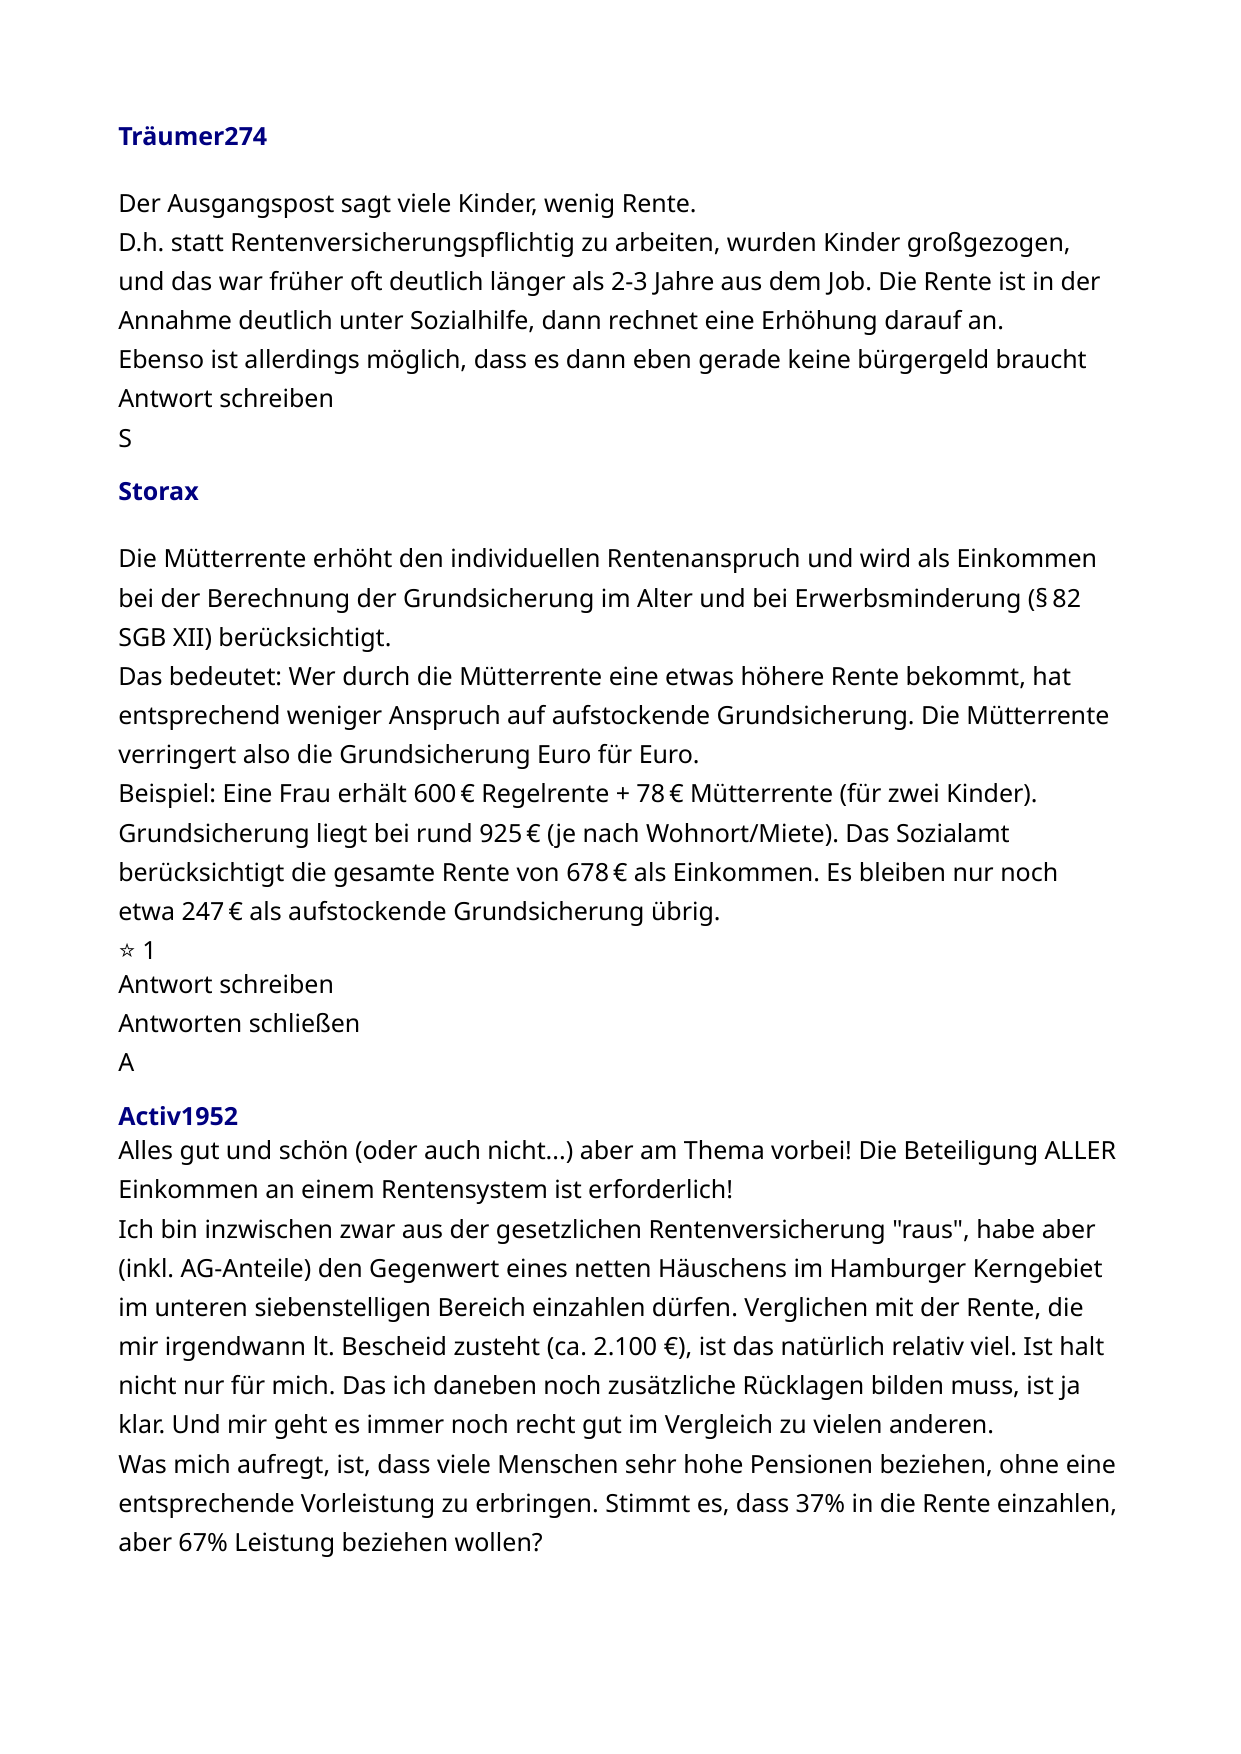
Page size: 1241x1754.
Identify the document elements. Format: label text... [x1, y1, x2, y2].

text Beispiel: Eine Frau erhält 600 € Regelrente + 78 € Mütterrente (für zwei Kinder). Grundsicherung liegt bei rund 925 € (je nach Wohnort/Miete). Das Sozialamt berücksichtigt die gesamte Rente von 678 € als Einkommen. Es bleiben nur noch etwa 247 € als aufstockende Grundsicherung übrig. [118, 776, 1122, 928]
subtitle Träumer274 [118, 118, 1122, 152]
text Antwort schreiben [118, 967, 1122, 1001]
text D.h. statt Rentenversicherungspflichtig zu arbeiten, wurden Kinder großgezogen, und das war früher oft deutlich länger als 2-3 Jahre aus dem Job. Die Rente ist in der Annahme deutlich unter Sozialhilfe, dann rechnet eine Erhöhung darauf an. [118, 224, 1122, 337]
text S [118, 420, 1122, 454]
subtitle Storax [118, 474, 1122, 508]
text Was mich aufregt, ist, dass viele Menschen sehr hohe Pensionen beziehen, ohne eine entsprechende Vorleistung zu erbringen. Stimmt es, dass 37% in die Rente einzahlen, aber 67% Leistung beziehen wollen? [118, 1446, 1122, 1559]
text ⭐️ 1 [118, 933, 1122, 967]
text Die Mütterrente erhöht den individuellen Rentenanspruch und wird als Einkommen bei der Berechnung der Grundsicherung im Alter und bei Erwerbsminderung (§ 82 SGB XII) berücksichtigt. [118, 541, 1122, 653]
text Der Ausgangspost sagt viele Kinder, wenig Rente. [118, 185, 1122, 219]
subtitle Activ1952 [118, 1099, 1122, 1133]
text A [118, 1045, 1122, 1079]
text Alles gut und schön (oder auch nicht...) aber am Thema vorbei! Die Beteiligung ALLER Einkommen an einem Rentensystem ist erforderlich! [118, 1133, 1122, 1206]
text Antwort schreiben [118, 381, 1122, 415]
text Das bedeutet: Wer durch die Mütterrente eine etwas höhere Rente bekommt, hat entsprechend weniger Anspruch auf aufstockende Grundsicherung. Die Mütterrente verringert also die Grundsicherung Euro für Euro. [118, 658, 1122, 771]
text Ebenso ist allerdings möglich, dass es dann eben gerade keine bürgergeld braucht [118, 342, 1122, 376]
text Ich bin inzwischen zwar aus der gesetzlichen Rentenversicherung "raus", habe aber (inkl. AG-Anteile) den Gegenwert eines netten Häuschens im Hamburger Kerngebiet im unteren siebenstelligen Bereich einzahlen dürfen. Verglichen mit der Rente, die mir irgendwann lt. Bescheid zusteht (ca. 2.100 €), ist das natürlich relativ viel. Ist halt nicht nur für mich. Das ich daneben noch zusätzliche Rücklagen bilden muss, ist ja klar. Und mir geht es immer noch recht gut im Vergleich zu vielen anderen. [118, 1211, 1122, 1441]
text Antworten schließen [118, 1006, 1122, 1040]
